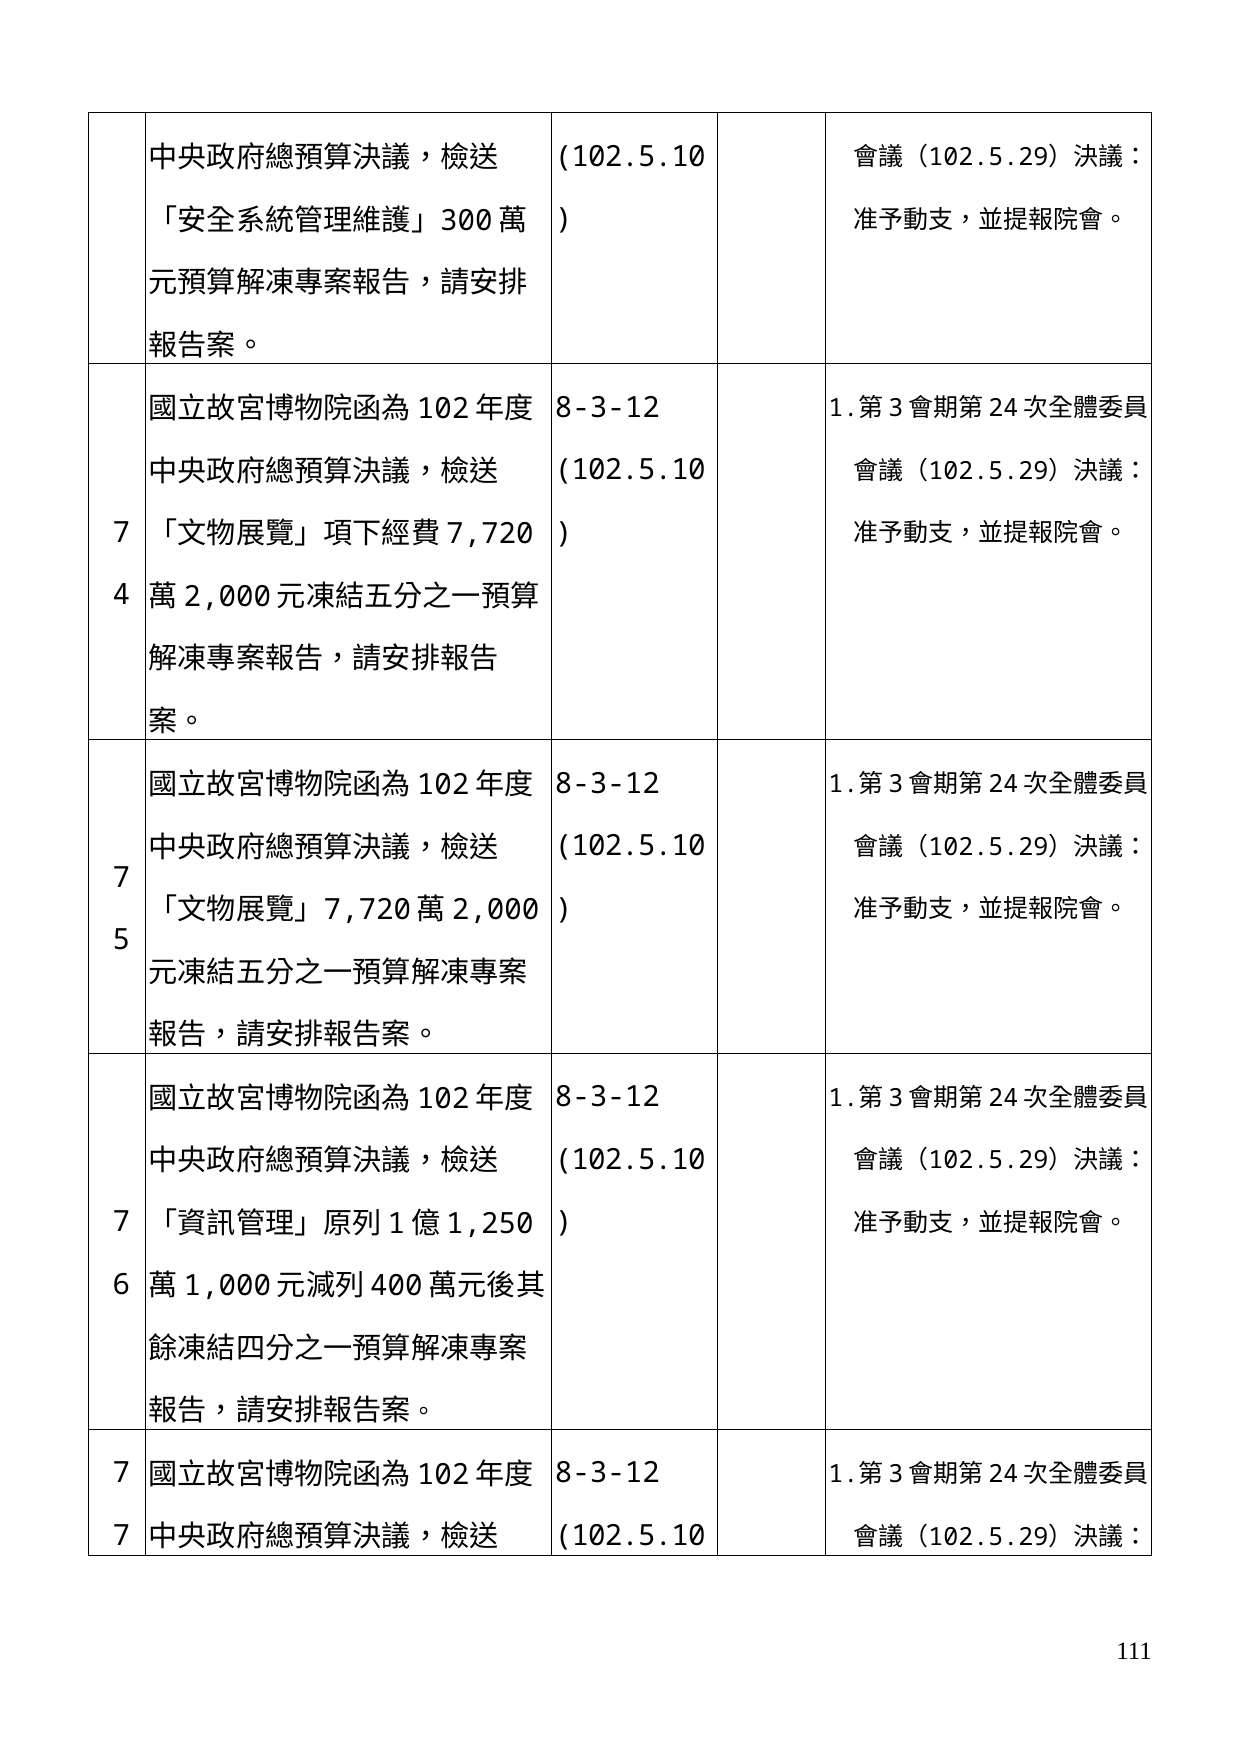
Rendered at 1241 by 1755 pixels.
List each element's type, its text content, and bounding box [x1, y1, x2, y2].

table_cell 國立故宮博物院函為102年度中央政府總預算決議，檢送「資訊管理」原列1億1,250萬1,000元減列400萬元後其餘凍結四分之一預算解凍專案報告，請安排報告案。 [146, 1054, 551, 1429]
table_cell [89, 113, 145, 363]
table_cell 1.第3會期第24次全體委員會議（102.5.29）決議：准予動支，並提報院會。 [826, 740, 1151, 1053]
table_cell 8-3-12 (102.5.10) [552, 1054, 717, 1429]
table_cell [718, 113, 825, 363]
table_cell 國立故宮博物院函為102年度中央政府總預算決議，檢送「文物展覽」項下經費7,720萬2,000元凍結五分之一預算解凍專案報告，請安排報告案。 [146, 364, 551, 739]
table_cell [89, 740, 145, 1053]
table_cell 8-3-12 (102.5.10) [552, 740, 717, 1053]
table_cell 1.第3會期第24次全體委員會議（102.5.29）決議：准予動支，並提報院會。 [826, 1054, 1151, 1429]
table_cell 1.第3會期第24次全體委員會議（102.5.29）決議：准予動支，並提報院會。 [826, 364, 1151, 739]
table_cell 8-3-12 (102.5.10 [552, 1430, 717, 1555]
table_cell 8-3-12 (102.5.10) [552, 364, 717, 739]
table_cell [718, 740, 825, 1053]
table_cell 國立故宮博物院函為102年度中央政府總預算決議，檢送「文物展覽」7,720萬2,000元凍結五分之一預算解凍專案報告，請安排報告案。 [146, 740, 551, 1053]
table_cell [718, 1430, 825, 1555]
table_cell 國立故宮博物院函為102年度中央政府總預算決議，檢送 [146, 1430, 551, 1555]
table_cell [718, 1054, 825, 1429]
table_cell [89, 1430, 145, 1555]
table_cell 會議（102.5.29）決議：准予動支，並提報院會。 [826, 113, 1151, 363]
table_cell 1.第3會期第24次全體委員會議（102.5.29）決議： [826, 1430, 1151, 1555]
table_cell (102.5.10) [552, 113, 717, 363]
table_cell 中央政府總預算決議，檢送「安全系統管理維護」300萬元預算解凍專案報告，請安排報告案。 [146, 113, 551, 363]
table_cell [89, 1054, 145, 1429]
table_cell [718, 364, 825, 739]
table_cell [89, 364, 145, 739]
